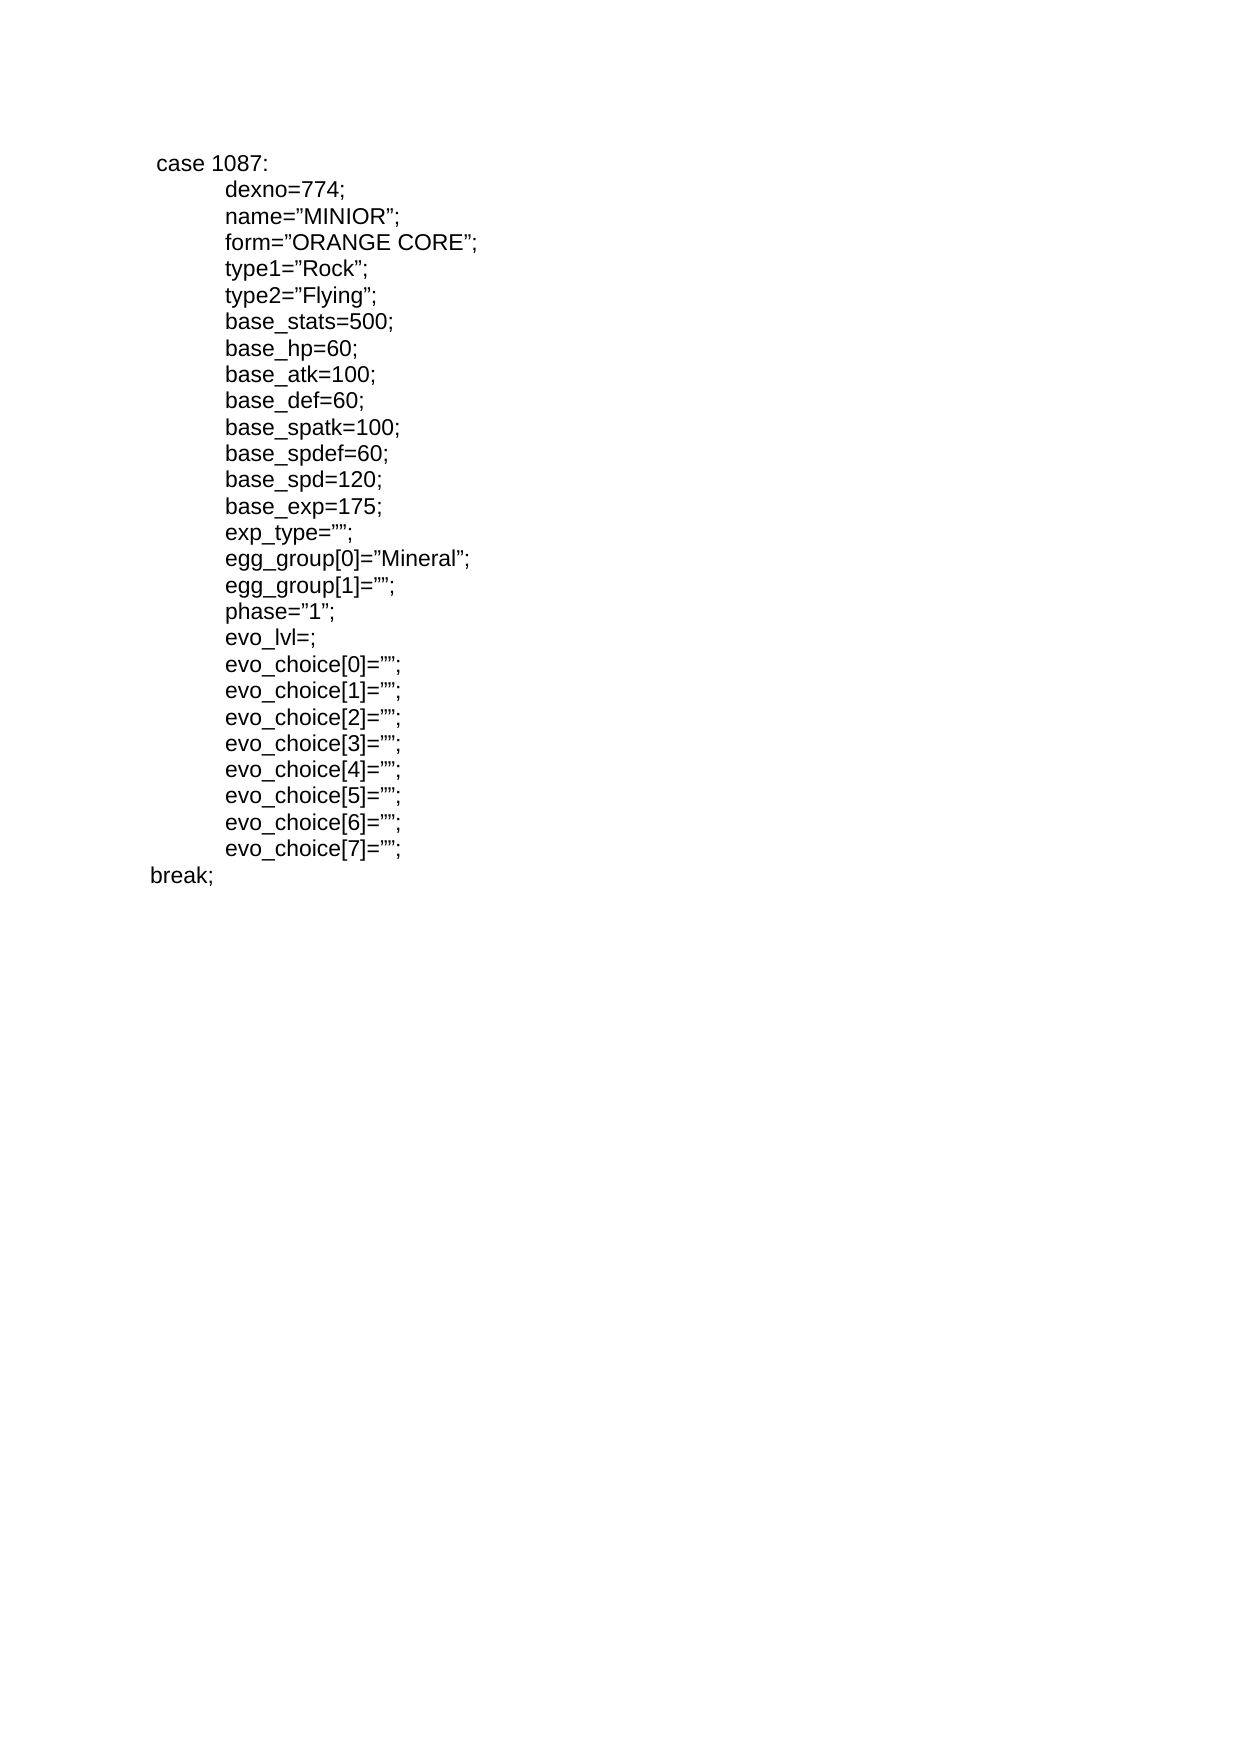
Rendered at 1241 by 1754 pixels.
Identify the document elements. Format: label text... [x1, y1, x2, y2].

text evo_choice[3]=””; [150, 730, 1090, 756]
text type1=”Rock”; [150, 255, 1090, 282]
text base_stats=500; [150, 308, 1090, 334]
text type2=”Flying”; [150, 282, 1090, 308]
text form=”ORANGE CORE”; [150, 229, 1090, 255]
text base_hp=60; [150, 334, 1090, 361]
text base_spdef=60; [150, 440, 1090, 466]
text base_def=60; [150, 387, 1090, 413]
text evo_choice[5]=””; [150, 782, 1090, 809]
text evo_choice[2]=””; [150, 703, 1090, 730]
text base_exp=175; [150, 493, 1090, 519]
text evo_choice[0]=””; [150, 651, 1090, 677]
text dexno=774; [150, 176, 1090, 203]
text evo_lvl=; [150, 624, 1090, 651]
text case 1087: [150, 150, 1090, 176]
text exp_type=””; [150, 519, 1090, 545]
text egg_group[1]=””; [150, 572, 1090, 598]
text evo_choice[4]=””; [150, 756, 1090, 782]
text name=”MINIOR”; [150, 203, 1090, 229]
text base_spatk=100; [150, 413, 1090, 440]
text base_spd=120; [150, 466, 1090, 493]
text base_atk=100; [150, 361, 1090, 387]
text evo_choice[6]=””; [150, 809, 1090, 835]
text phase=”1”; [150, 598, 1090, 624]
text egg_group[0]=”Mineral”; [150, 545, 1090, 572]
text break; [150, 862, 1090, 888]
text evo_choice[7]=””; [150, 835, 1090, 862]
text evo_choice[1]=””; [150, 677, 1090, 703]
